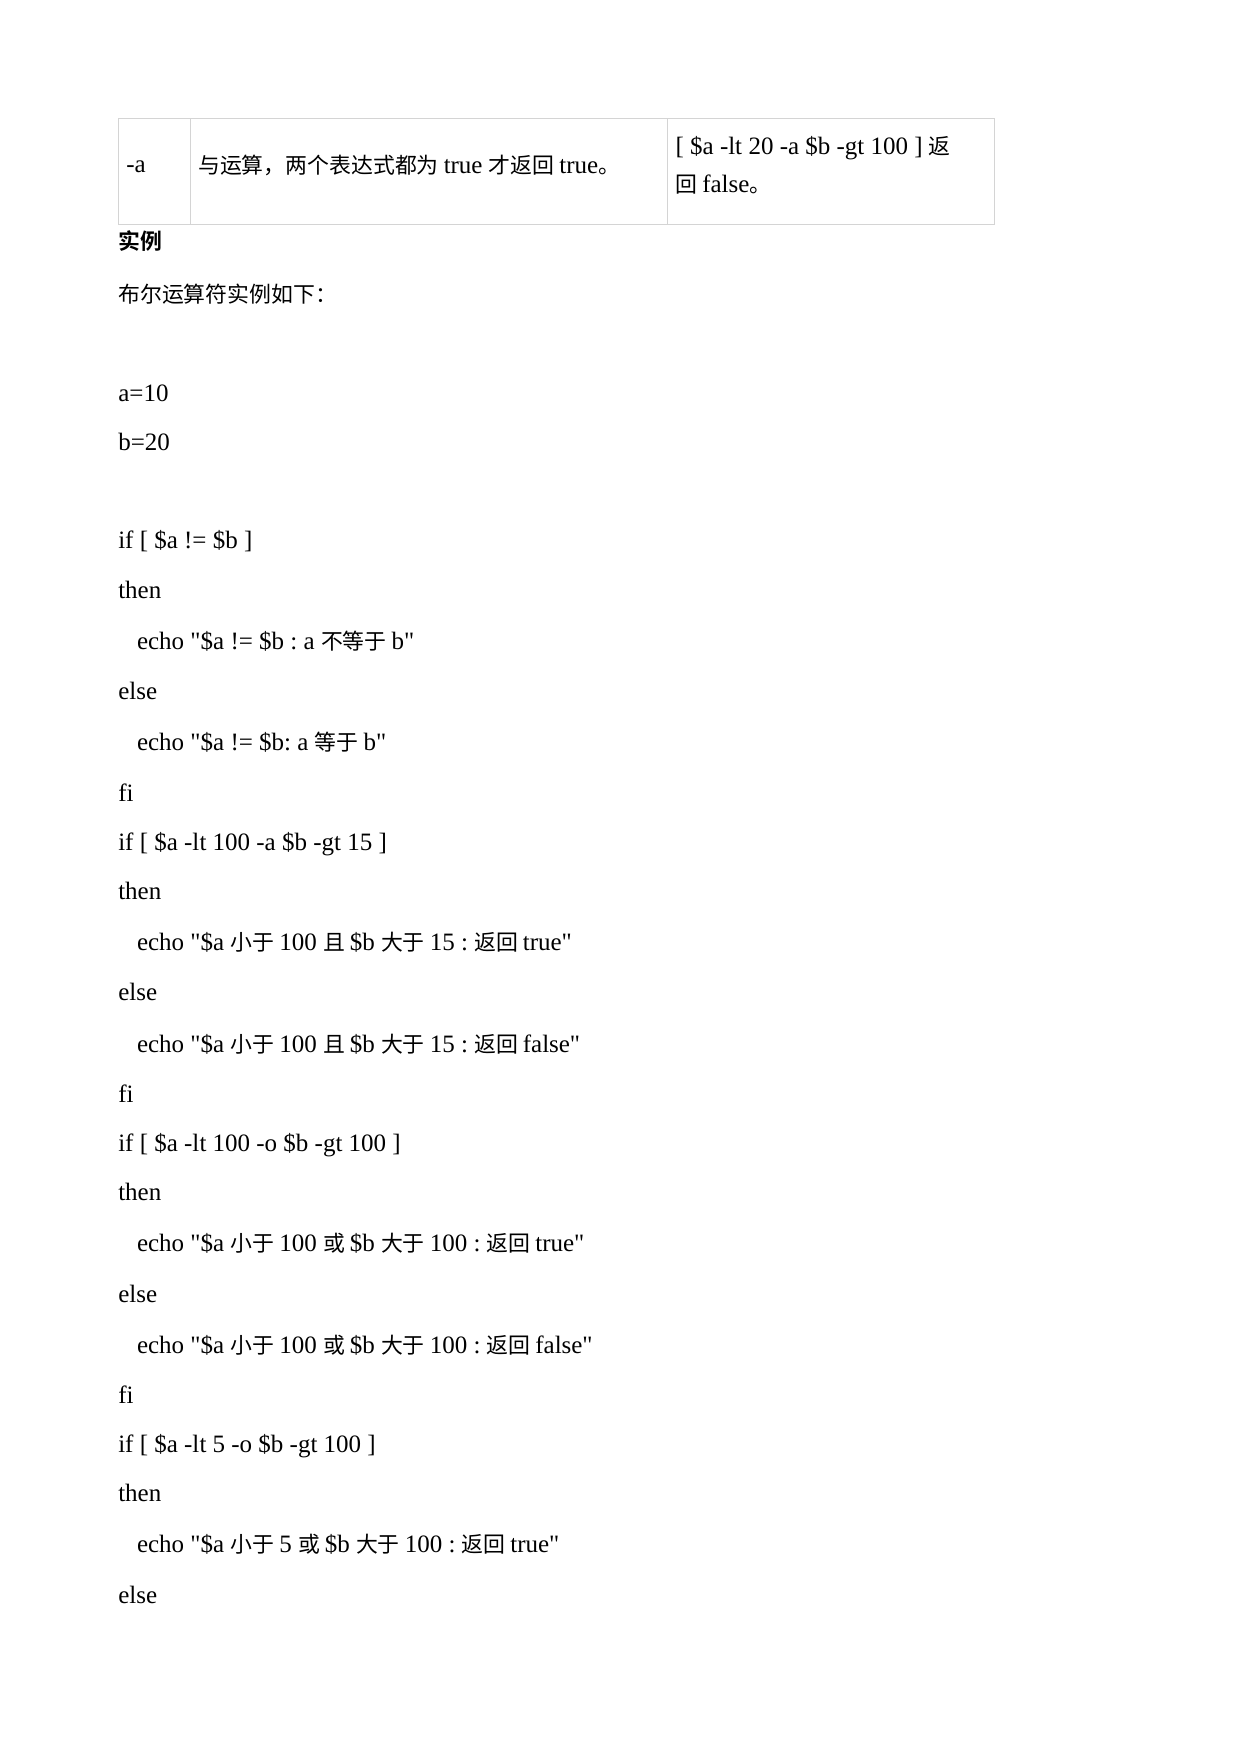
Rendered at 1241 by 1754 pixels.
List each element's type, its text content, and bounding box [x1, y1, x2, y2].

text echo "$a 小于 100 且 $b 大于 15 : 返回 true" [118, 925, 1122, 957]
text else [118, 977, 1122, 1006]
text then [118, 876, 1122, 905]
text else [118, 1279, 1122, 1307]
table_cell [ $a -lt 20 -a $b -gt 100 ] 返回 false。 [668, 119, 994, 224]
text echo "$a 小于 100 或 $b 大于 100 : 返回 true" [118, 1226, 1122, 1258]
text else [118, 676, 1122, 705]
text then [118, 1478, 1122, 1507]
text echo "$a 小于 100 或 $b 大于 100 : 返回 false" [118, 1328, 1122, 1359]
text fi [118, 778, 1122, 807]
text 实例 [118, 224, 1122, 256]
text fi [118, 1079, 1122, 1108]
text fi [118, 1380, 1122, 1409]
text echo "$a != $b : a 不等于 b" [118, 624, 1122, 655]
text if [ $a != $b ] [118, 526, 1122, 554]
text then [118, 1177, 1122, 1206]
text 布尔运算符实例如下： [118, 277, 1122, 308]
table_cell 与运算，两个表达式都为 true 才返回 true。 [191, 119, 667, 224]
text b=20 [118, 427, 1122, 456]
text else [118, 1580, 1122, 1609]
text echo "$a != $b: a 等于 b" [118, 725, 1122, 757]
text echo "$a 小于 100 且 $b 大于 15 : 返回 false" [118, 1027, 1122, 1058]
text if [ $a -lt 5 -o $b -gt 100 ] [118, 1429, 1122, 1458]
text a=10 [118, 378, 1122, 407]
text then [118, 575, 1122, 603]
table_cell -a [119, 119, 190, 224]
text if [ $a -lt 100 -a $b -gt 15 ] [118, 827, 1122, 856]
text if [ $a -lt 100 -o $b -gt 100 ] [118, 1128, 1122, 1157]
text echo "$a 小于 5 或 $b 大于 100 : 返回 true" [118, 1527, 1122, 1559]
